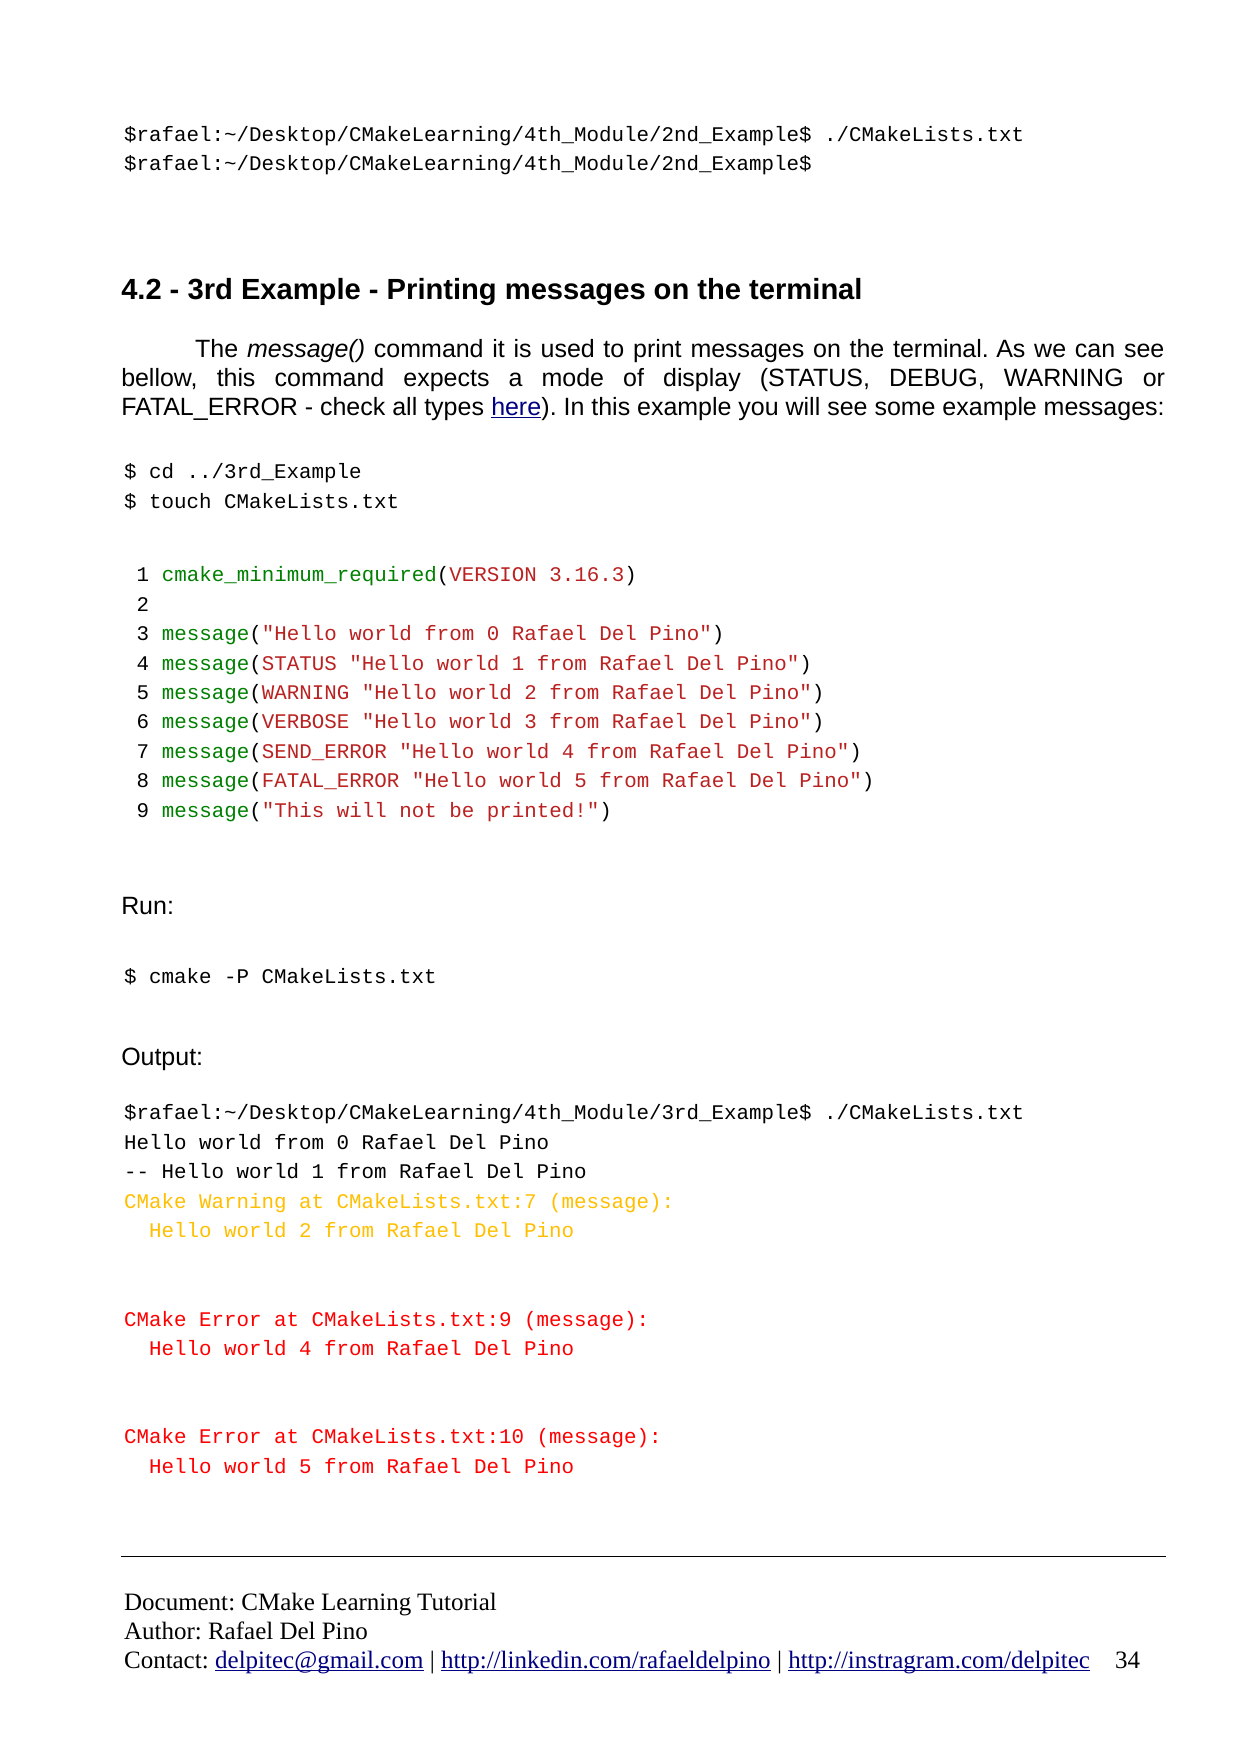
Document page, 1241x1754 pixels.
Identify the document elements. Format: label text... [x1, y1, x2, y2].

text Output: [121, 1042, 1166, 1071]
text The message() command it is used to print messages on the terminal. As we can see bellow, this command expects a mode of display (STATUS, DEBUG, WARNING or FATAL_ERROR - check all types here). In this example you will see some example messages: [121, 334, 1166, 421]
table_header $rafael:~/Desktop/CMakeLearning/4th_Module/3rd_Example$ ./CMakeLists.txt Hello world from 0 Rafael Del Pino -- Hello world 1 from Rafael Del Pino CMake Warning at CMakeLists.txt:7 (message): Hello world 2 from Rafael Del Pino CMake Error at CMakeLists.txt:9 (message): Hello world 4 from Rafael Del Pino CMake Error at CMakeLists.txt:10 (message): Hello world 5 from Rafael Del Pino [121, 1099, 1166, 1518]
table_header $ cd ../3rd_Example $ touch CMakeLists.txt [121, 450, 1166, 532]
text 4.2 - 3rd Example - Printing messages on the terminal [121, 272, 1166, 306]
table_header $rafael:~/Desktop/CMakeLearning/4th_Module/2nd_Example$ ./CMakeLists.txt $rafael:~/Desktop/CMakeLearning/4th_Module/2nd_Example$ [121, 121, 1166, 186]
text Run: [121, 891, 1166, 919]
table_header cmake_minimum_required(VERSION 3.16.3) message("Hello world from 0 Rafael Del Pino") message(STATUS "Hello world 1 from Rafael Del Pino") message(WARNING "Hello world 2 from Rafael Del Pino") message(VERBOSE "Hello world 3 from Rafael Del Pino") message(SEND_ERROR "Hello world 4 from Rafael Del Pino") message(FATAL_ERROR "Hello world 5 from Rafael Del Pino") message("This will not be printed!") [159, 561, 1166, 862]
table_header $ cmake -P CMakeLists.txt [121, 948, 1166, 1013]
table_header 1 2 3 4 5 6 7 8 9 [121, 561, 159, 862]
